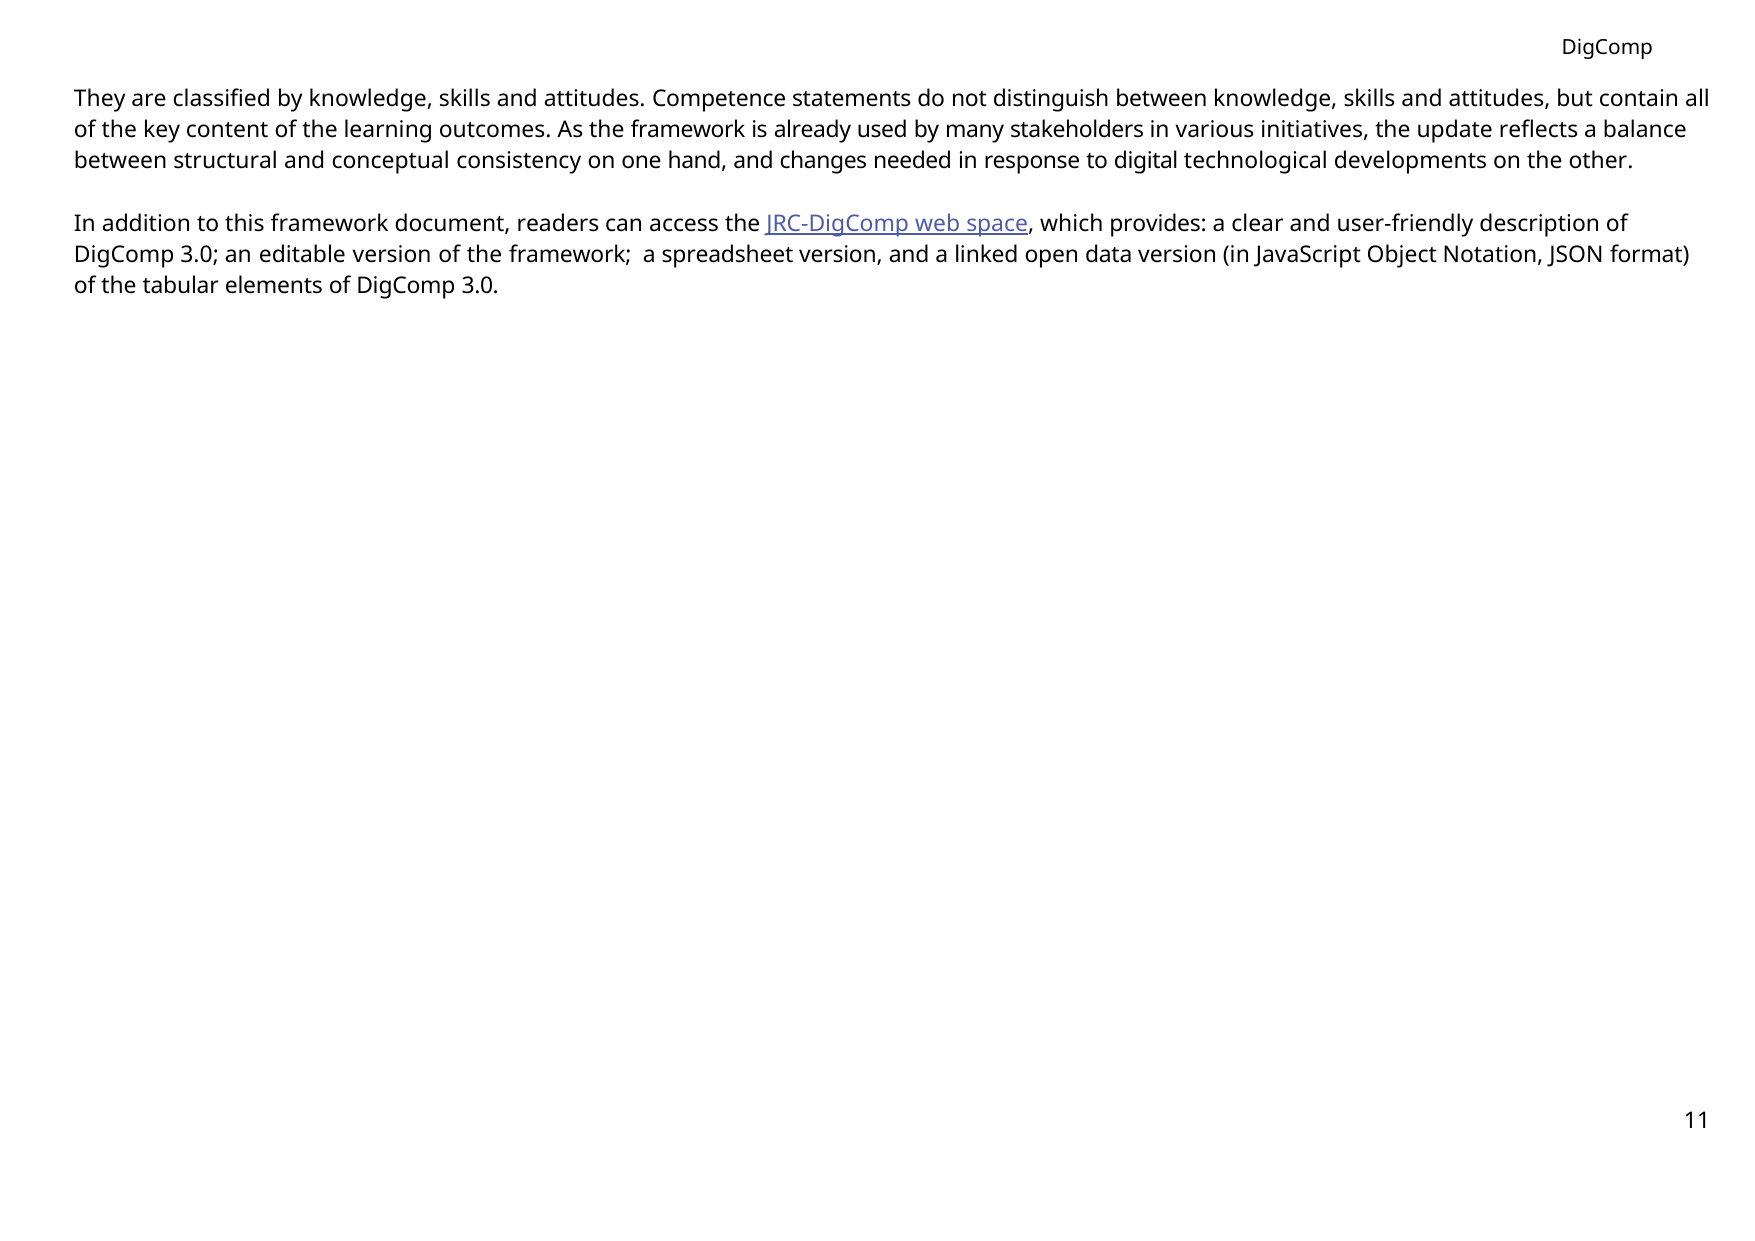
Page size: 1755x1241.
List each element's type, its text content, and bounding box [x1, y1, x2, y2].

text They are classified by knowledge, skills and attitudes. Competence statements do not distinguish between knowledge, skills and attitudes, but contain all of the key content of the learning outcomes. As the framework is already used by many stakeholders in various initiatives, the update reflects a balance between structural and conceptual consistency on one hand, and changes needed in response to digital technological developments on the other. [74, 82, 1710, 175]
text In addition to this framework document, readers can access the JRC-DigComp web space, which provides: a clear and user-friendly description of DigComp 3.0; an editable version of the framework; a spreadsheet version, and a linked open data version (in JavaScript Object Notation, JSON format) of the tabular elements of DigComp 3.0. [74, 207, 1710, 300]
